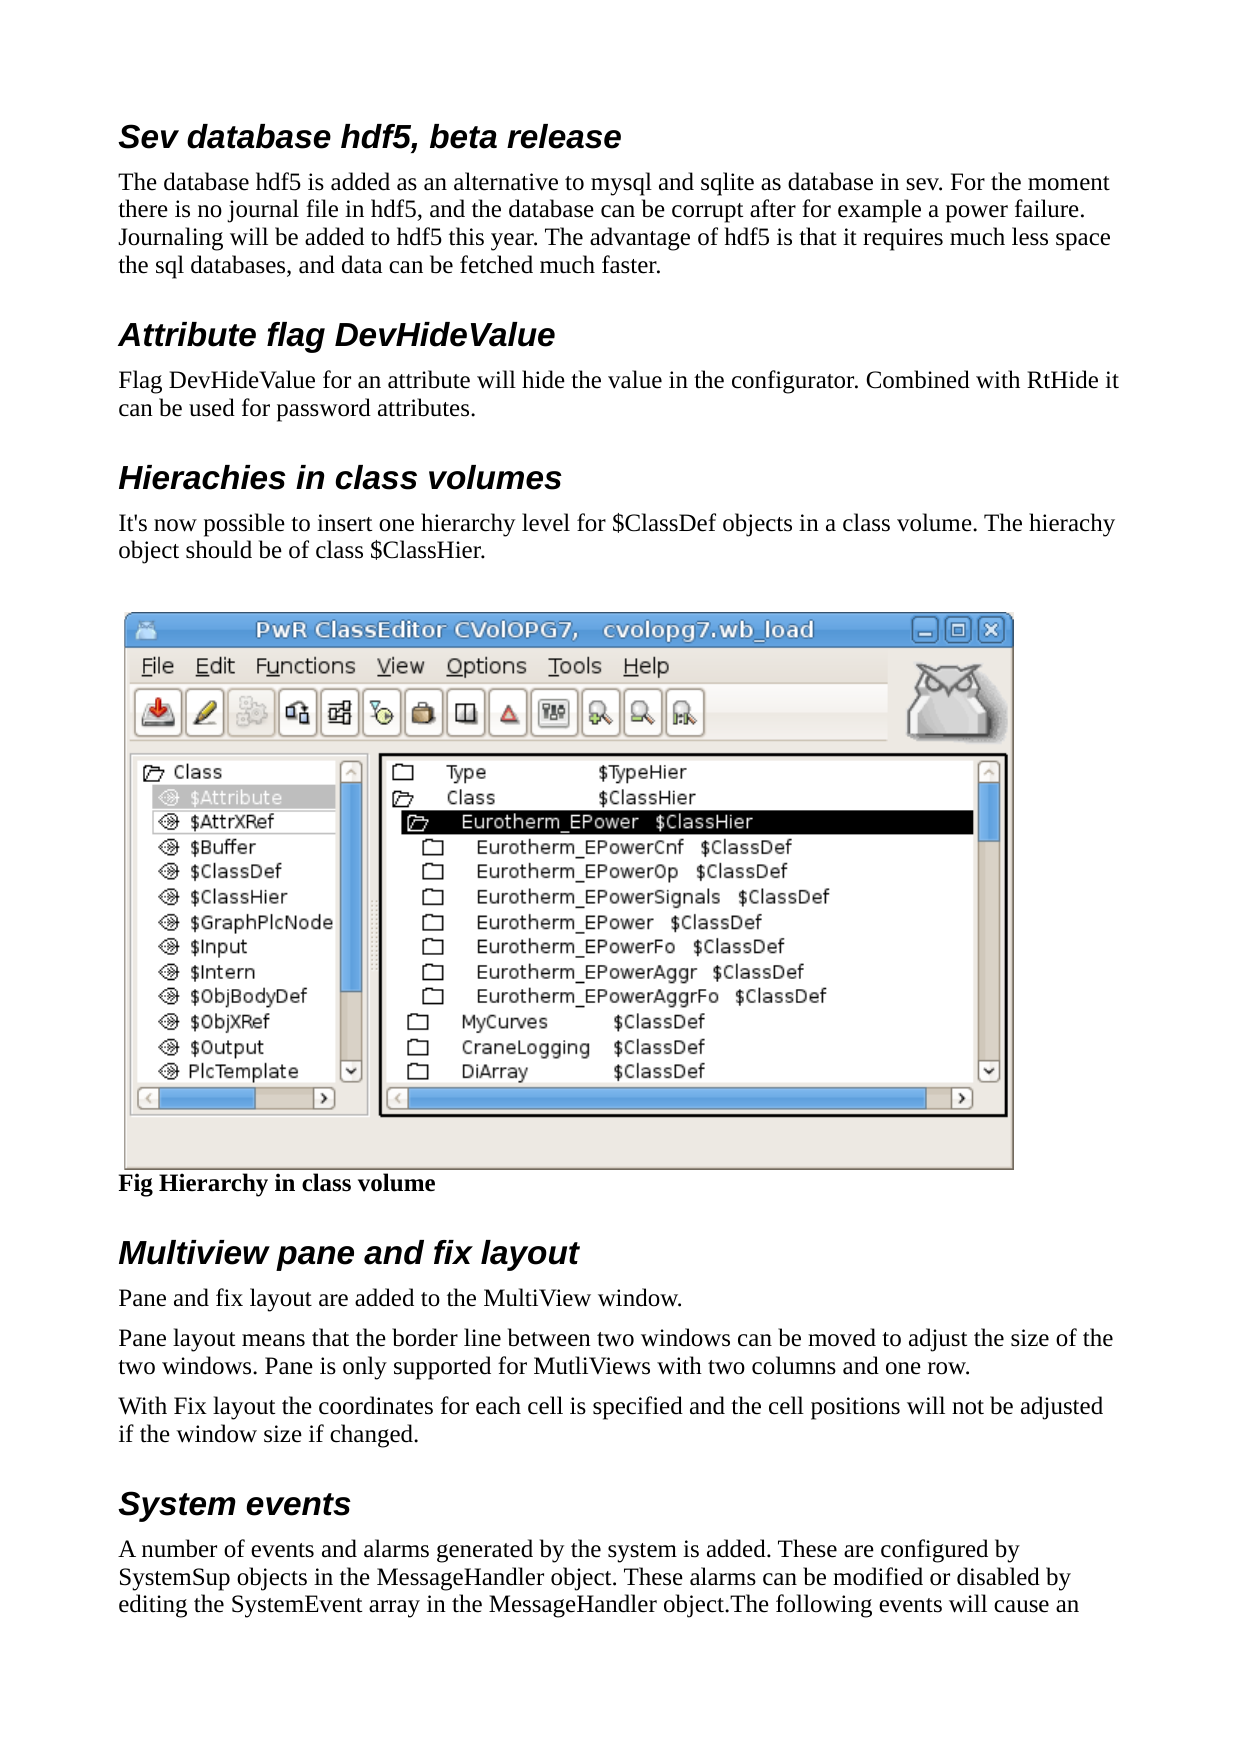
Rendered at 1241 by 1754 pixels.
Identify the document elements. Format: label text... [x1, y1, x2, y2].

text The database hdf5 is added as an alternative to mysql and sqlite as database in sev. For the moment there is no journal file in hdf5, and the database can be corrupt after for example a power failure. Journaling will be added to hdf5 this year. The advantage of hdf5 is that it requires much less space the sql databases, and data can be fetched much faster. [118, 168, 1122, 279]
text Flag DevHideValue for an attribute will hide the value in the configurator. Combined with RtHide it can be used for password attributes. [118, 366, 1122, 421]
text A number of events and alarms generated by the system is added. These are configured by SystemSup objects in the MessageHandler object. These alarms can be modified or disabled by editing the SystemEvent array in the MessageHandler object.The following events will cause an [118, 1535, 1122, 1618]
subtitle System events [118, 1485, 1122, 1522]
text With Fix layout the coordinates for each cell is specified and the cell positions will not be adjusted if the window size if changed. [118, 1392, 1122, 1448]
text Pane and fix layout are added to the MultiView window. [118, 1284, 1122, 1312]
subtitle Hierachies in class volumes [118, 459, 1122, 496]
subtitle Attribute flag DevHideValue [118, 316, 1122, 353]
text It's now possible to insert one hierarchy level for $ClassDef objects in a class volume. The hierachy object should be of class $ClassHier. [118, 509, 1122, 564]
subtitle Multiview pane and fix layout [118, 1234, 1122, 1272]
subtitle Sev database hdf5, beta release [118, 118, 1122, 155]
picture [124, 612, 1014, 1170]
text Fig Hierarchy in class volume [118, 1170, 1122, 1197]
text Pane layout means that the border line between two windows can be moved to adjust the size of the two windows. Pane is only supported for MutliViews with two columns and one row. [118, 1324, 1122, 1380]
